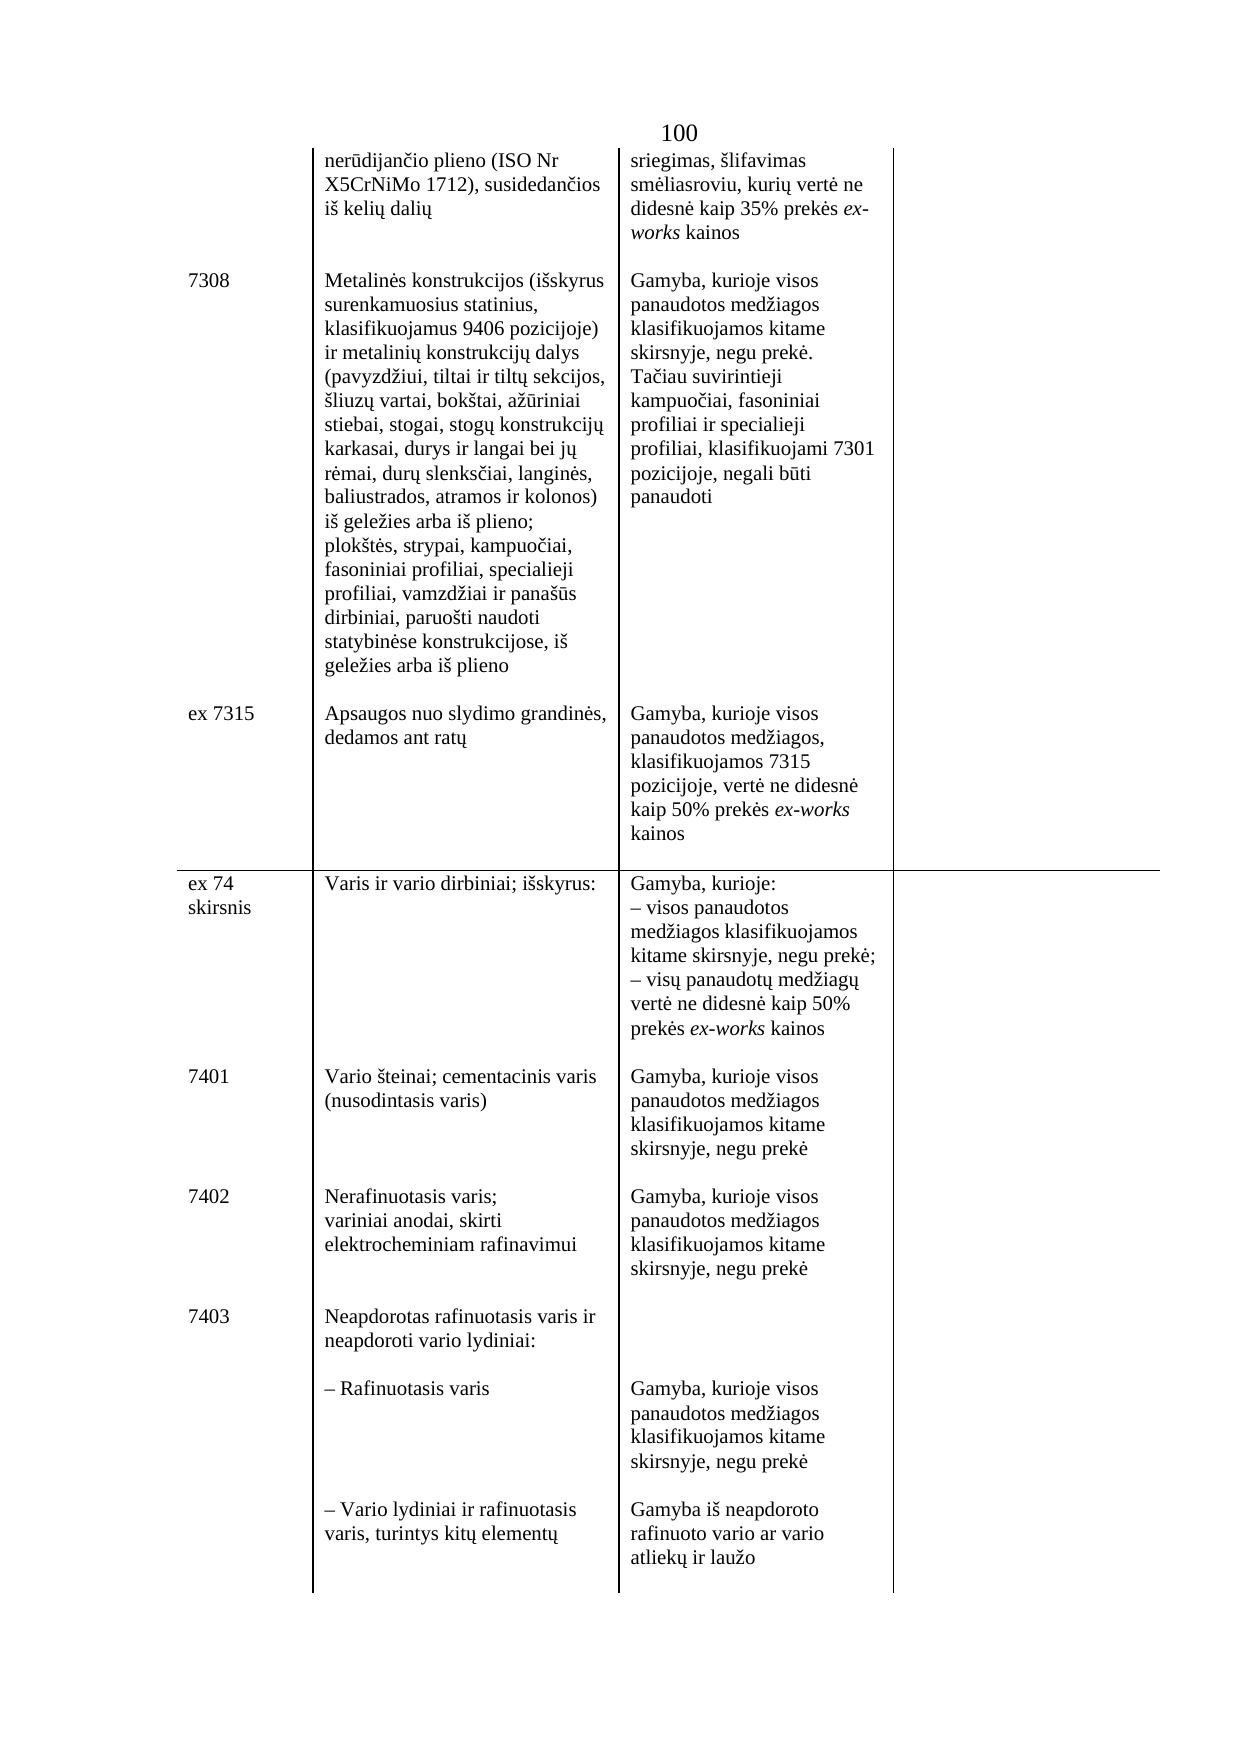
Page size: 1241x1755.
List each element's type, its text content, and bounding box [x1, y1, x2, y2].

table_cell sriegimas, šlifavimas smėliasroviu, kurių vertė ne didesnė kaip 35% prekės ex-works kainos [620, 148, 893, 268]
table_cell [894, 701, 1160, 869]
table_cell [1160, 1376, 1165, 1497]
table_cell Neapdorotas rafinuotasis varis ir neapdoroti vario lydiniai: [314, 1304, 618, 1376]
table_cell [1165, 268, 1171, 701]
table_cell [1165, 701, 1171, 869]
table_cell [894, 1376, 1160, 1497]
table_cell 7401 [177, 1064, 312, 1184]
table_cell [1160, 1304, 1165, 1376]
table_cell [1160, 148, 1165, 268]
table_cell Apsaugos nuo slydimo grandinės, dedamos ant ratų [314, 701, 618, 869]
table_cell Gamyba, kurioje visos panaudotos medžiagos klasifikuojamos kitame skirsnyje, negu prekė [620, 1376, 893, 1497]
table_cell [1175, 1184, 1181, 1304]
table_cell [1171, 148, 1175, 268]
table_cell [1175, 870, 1181, 1063]
table_cell [1165, 1064, 1171, 1184]
table_cell [1160, 701, 1165, 869]
table_cell [1175, 1064, 1181, 1184]
table_cell [1160, 1497, 1165, 1593]
table_cell [1171, 1376, 1175, 1497]
table_cell [894, 148, 1160, 268]
table_cell nerūdijančio plieno (ISO Nr X5CrNiMo 1712), susidedančios iš kelių dalių [314, 148, 618, 268]
table_cell Varis ir vario dirbiniai; išskyrus: [314, 871, 618, 1063]
table_cell – Rafinuotasis varis [314, 1376, 618, 1497]
table_cell 7402 [177, 1184, 312, 1304]
table_cell Gamyba, kurioje visos panaudotos medžiagos klasifikuojamos kitame skirsnyje, negu prekė. Tačiau suvirintieji kampuočiai, fasoniniai profiliai ir specialieji profiliai, klasifikuojami 7301 pozicijoje, negali būti panaudoti [620, 268, 893, 701]
table_cell 7308 [177, 268, 312, 701]
table_cell [1165, 870, 1171, 1063]
table_cell [1165, 1304, 1171, 1376]
table_cell [1171, 701, 1175, 869]
table_cell [1165, 1376, 1171, 1497]
table_cell [1165, 1184, 1171, 1304]
table_cell [894, 268, 1160, 701]
table_cell Gamyba, kurioje visos panaudotos medžiagos klasifikuojamos kitame skirsnyje, negu prekė [620, 1184, 893, 1304]
table_cell [620, 1304, 893, 1376]
table_cell [1160, 870, 1165, 1063]
table_cell [177, 1497, 312, 1593]
table_cell [1171, 1497, 1175, 1593]
table_cell [1171, 870, 1175, 1063]
table_cell Gamyba iš neapdoroto rafinuoto vario ar vario atliekų ir laužo [620, 1497, 893, 1593]
table_cell [1171, 268, 1175, 701]
table_cell ex 74 skirsnis [177, 871, 312, 1063]
table_cell [177, 148, 312, 268]
table_cell [1171, 1064, 1175, 1184]
table_cell [1175, 701, 1181, 869]
table_cell [1165, 148, 1171, 268]
table_cell ex 7315 [177, 701, 312, 869]
table_cell [1175, 148, 1181, 268]
table_cell – Vario lydiniai ir rafinuotasis varis, turintys kitų elementų [314, 1497, 618, 1593]
table_cell [177, 1376, 312, 1497]
table_cell [894, 1304, 1160, 1376]
table_cell Metalinės konstrukcijos (išskyrus surenkamuosius statinius, klasifikuojamus 9406 pozicijoje) ir metalinių konstrukcijų dalys (pavyzdžiui, tiltai ir tiltų sekcijos, šliuzų vartai, bokštai, ažūriniai stiebai, stogai, stogų konstrukcijų karkasai, durys ir langai bei jų rėmai, durų slenksčiai, langinės, baliustrados, atramos ir kolonos) iš geležies arba iš plieno; plokštės, strypai, kampuočiai, fasoniniai profiliai, specialieji profiliai, vamzdžiai ir panašūs dirbiniai, paruošti naudoti statybinėse konstrukcijose, iš geležies arba iš plieno [314, 268, 618, 701]
table_cell [1165, 1497, 1171, 1593]
table_cell [894, 1064, 1160, 1184]
table_cell [1175, 1304, 1181, 1376]
table_cell [894, 1497, 1160, 1593]
table_cell Vario šteinai; cementacinis varis (nusodintasis varis) [314, 1064, 618, 1184]
table_cell Gamyba, kurioje visos panaudotos medžiagos klasifikuojamos kitame skirsnyje, negu prekė [620, 1064, 893, 1184]
table_cell [1160, 1184, 1165, 1304]
table_cell [894, 871, 1160, 1063]
table_cell [1175, 1497, 1181, 1593]
table_cell Nerafinuotasis varis; variniai anodai, skirti elektrocheminiam rafinavimui [314, 1184, 618, 1304]
table_cell [1160, 268, 1165, 701]
table_cell [1171, 1304, 1175, 1376]
table_cell [894, 1184, 1160, 1304]
table_cell Gamyba, kurioje visos panaudotos medžiagos, klasifikuojamos 7315 pozicijoje, vertė ne didesnė kaip 50% prekės ex-works kainos [620, 701, 893, 869]
table_cell Gamyba, kurioje: – visos panaudotos medžiagos klasifikuojamos kitame skirsnyje, negu prekė; – visų panaudotų medžiagų vertė ne didesnė kaip 50% prekės ex-works kainos [620, 871, 893, 1063]
table_cell [1175, 1376, 1181, 1497]
table_cell [1171, 1184, 1175, 1304]
table_cell [1175, 268, 1181, 701]
table_cell 7403 [177, 1304, 312, 1376]
table_cell [1160, 1064, 1165, 1184]
